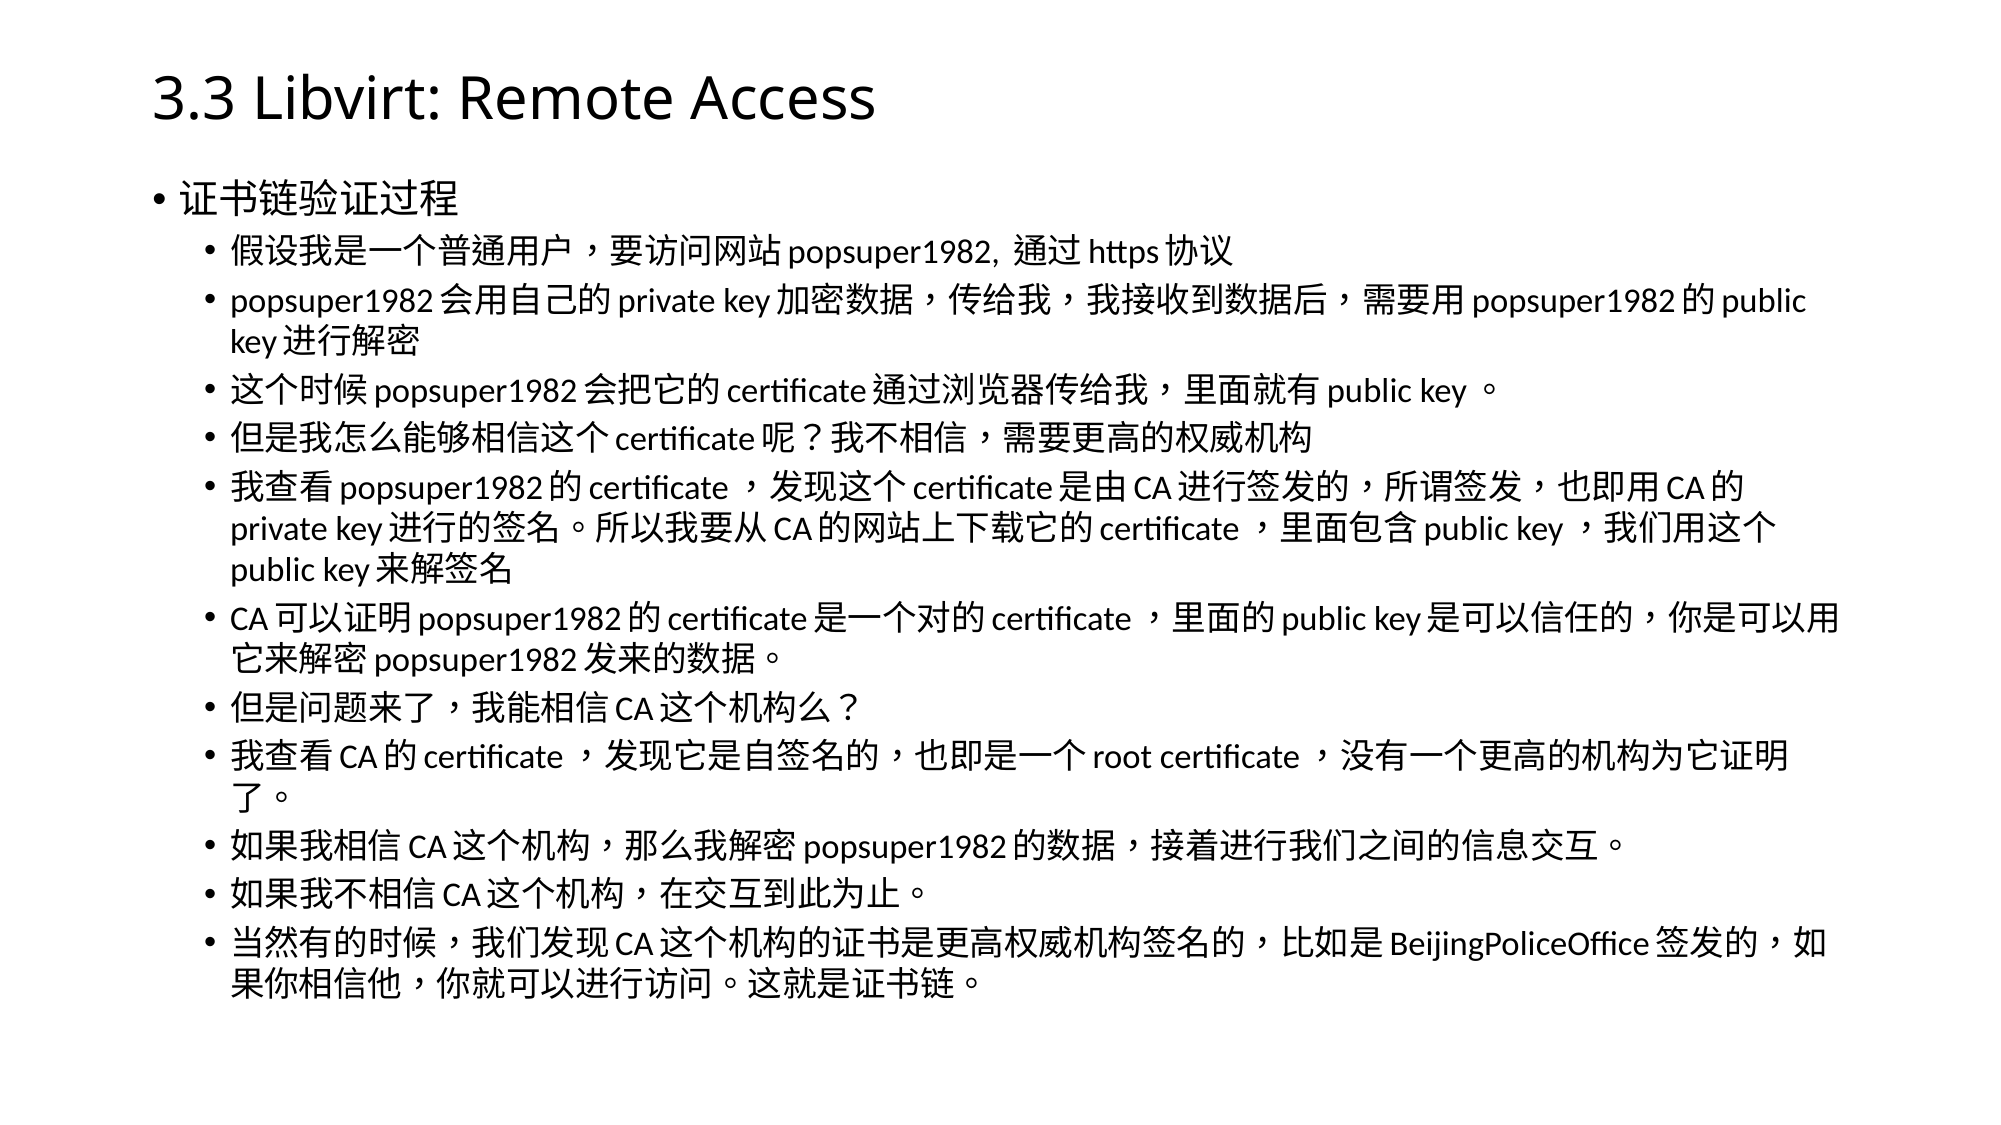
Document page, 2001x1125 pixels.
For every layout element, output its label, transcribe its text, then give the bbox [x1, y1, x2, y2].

title 3.3 Libvirt: Remote Access [137, 59, 1863, 140]
list 证书链验证过程 假设我是一个普通用户，要访问网站popsuper1982, 通过https协议 popsuper1982会用自己的private key加密数据，传给我，我接收到数据后，需要用popsuper1982的public key进行解密 这个时候popsuper1982会把它的certificate通过浏览器传给我，里面就有public key。 但是我怎么能够相信这个certificate呢？我不相信，需要更高的权威机构 我查看popsuper1982的certificate，发现这个certificate是由CA进行签发的，所谓签发，也即用CA的private key进行的签名。所以我要从CA的网站上下载它的certificate，里面包含public key，我们用这个public key来解签名 CA可以证明popsuper1982的certificate是一个对的certificate，里面的public key是可以信任的，你是可以用它来解密popsuper1982发来的数据。 但是问题来了，我能相信CA这个机构么？ 我查看CA的certificate，发现它是自签名的，也即是一个root certificate，没有一个更高的机构为它证明了。 如果我相信CA这个机构，那么我解密popsuper1982的数据，接着进行我们之间的信息交互。 如果我不相信CA这个机构，在交互到此为止。 当然有的时候，我们发现CA这个机构的证书是更高权威机构签名的，比如是BeijingPoliceOffice签发的，如果你相信他，你就可以进行访问。这就是证书链。 [137, 171, 1863, 1014]
